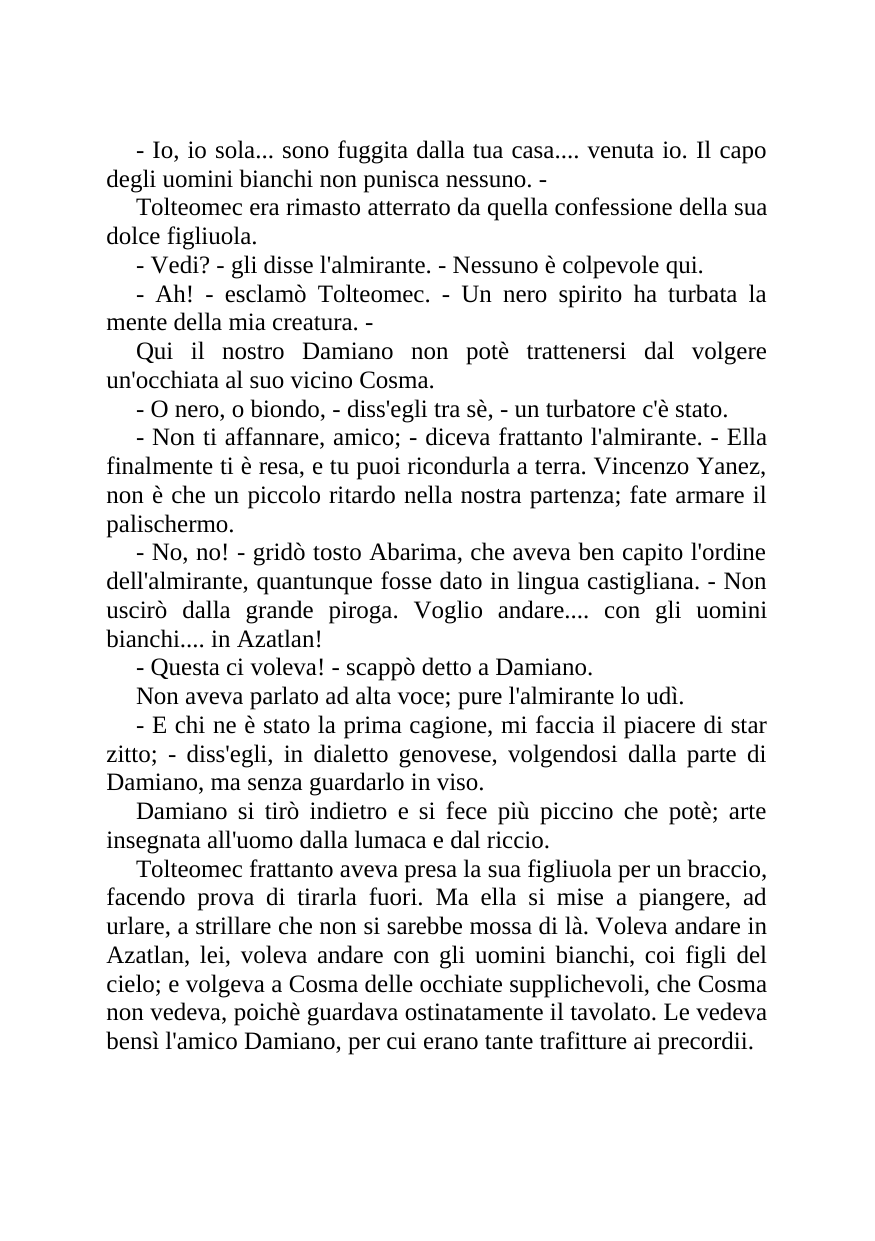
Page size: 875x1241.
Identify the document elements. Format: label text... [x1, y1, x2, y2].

text Tolteomec frattanto aveva presa la sua figliuola per un braccio, facendo prova di tirarla fuori. Ma ella si mise a piangere, ad urlare, a strillare che non si sarebbe mossa di là. Voleva andare in Azatlan, lei, voleva andare con gli uomini bianchi, coi figli del cielo; e volgeva a Cosma delle occhiate supplichevoli, che Cosma non vedeva, poichè guardava ostinatamente il tavolato. Le vedeva bensì l'amico Damiano, per cui erano tante trafitture ai precordii. [106, 854, 768, 1055]
text Damiano si tirò indietro e si fece più piccino che potè; arte insegnata all'uomo dalla lumaca e dal riccio. [106, 796, 768, 854]
text Tolteomec era rimasto atterrato da quella confessione della sua dolce figliuola. [106, 192, 768, 250]
text - Questa ci voleva! - scappò detto a Damiano. [106, 652, 768, 681]
text - O nero, o biondo, - diss'egli tra sè, - un turbatore c'è stato. [106, 394, 768, 422]
text - E chi ne è stato la prima cagione, mi faccia il piacere di star zitto; - diss'egli, in dialetto genovese, volgendosi dalla parte di Damiano, ma senza guardarlo in viso. [106, 710, 768, 796]
text - Io, io sola... sono fuggita dalla tua casa.... venuta io. Il capo degli uomini bianchi non punisca nessuno. - [106, 135, 768, 192]
text - No, no! - gridò tosto Abarima, che aveva ben capito l'ordine dell'almirante, quantunque fosse dato in lingua castigliana. - Non uscirò dalla grande piroga. Voglio andare.... con gli uomini bianchi.... in Azatlan! [106, 537, 768, 652]
text Qui il nostro Damiano non potè trattenersi dal volgere un'occhiata al suo vicino Cosma. [106, 336, 768, 394]
text Non aveva parlato ad alta voce; pure l'almirante lo udì. [106, 681, 768, 710]
text - Non ti affannare, amico; - diceva frattanto l'almirante. - Ella finalmente ti è resa, e tu puoi ricondurla a terra. Vincenzo Yanez, non è che un piccolo ritardo nella nostra partenza; fate armare il palischermo. [106, 422, 768, 537]
text - Ah! - esclamò Tolteomec. - Un nero spirito ha turbata la mente della mia creatura. - [106, 279, 768, 336]
text - Vedi? - gli disse l'almirante. - Nessuno è colpevole qui. [106, 250, 768, 279]
